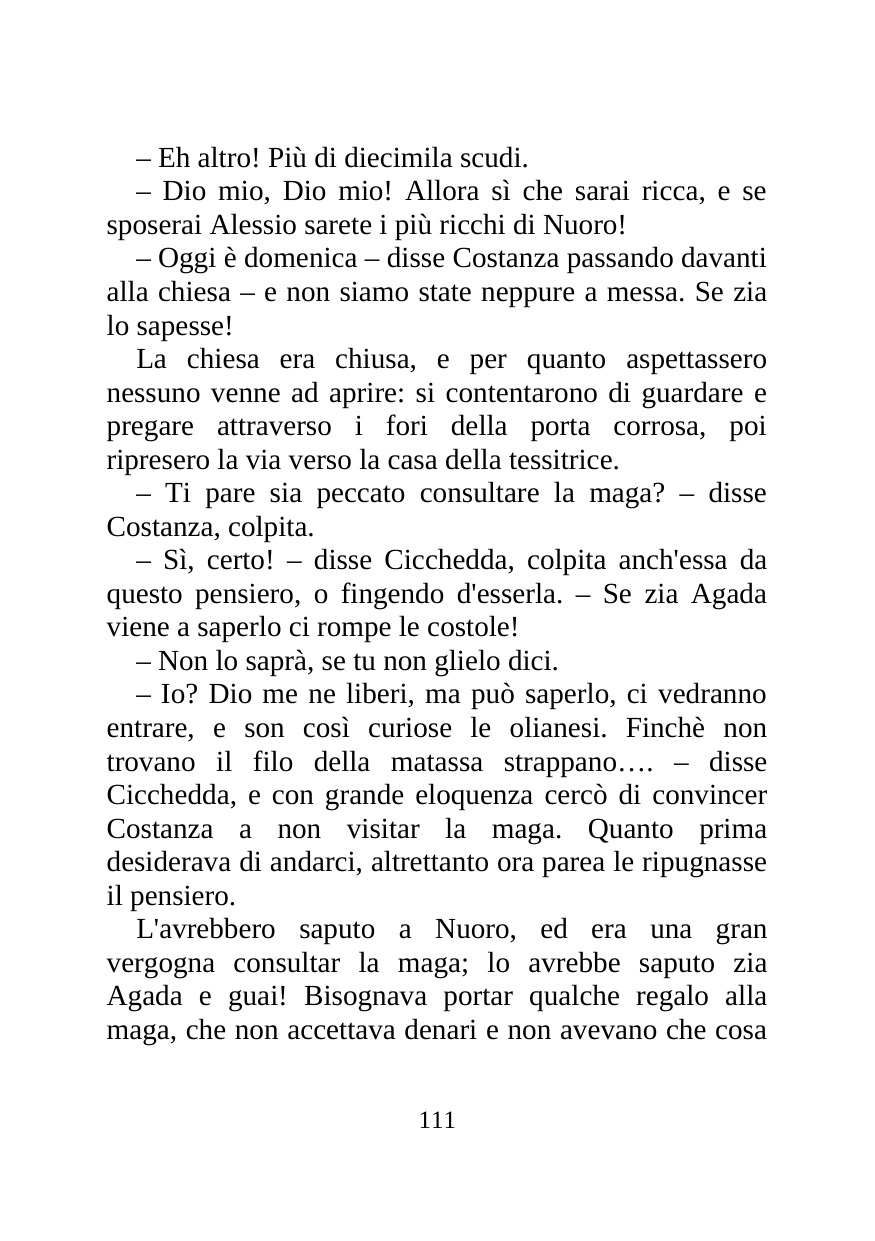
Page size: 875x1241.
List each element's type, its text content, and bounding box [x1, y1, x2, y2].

text – Ti pare sia peccato consultare la maga? – disse Costanza, colpita. [106, 475, 768, 542]
text – Eh altro! Più di diecimila scudi. [106, 140, 768, 173]
text – Io? Dio me ne liberi, ma può saperlo, ci vedranno entrare, e son così curiose le olianesi. Finchè non trovano il filo della matassa strappano…. – disse Cicchedda, e con grande eloquenza cercò di convincer Costanza a non visitar la maga. Quanto prima desiderava di andarci, altrettanto ora parea le ripugnasse il pensiero. [106, 677, 768, 911]
text – Oggi è domenica – disse Costanza passando davanti alla chiesa – e non siamo state neppure a messa. Se zia lo sapesse! [106, 241, 768, 341]
text – Sì, certo! – disse Cicchedda, colpita anch'essa da questo pensiero, o fingendo d'esserla. – Se zia Agada viene a saperlo ci rompe le costole! [106, 542, 768, 643]
text – Dio mio, Dio mio! Allora sì che sarai ricca, e se sposerai Alessio sarete i più ricchi di Nuoro! [106, 173, 768, 241]
text La chiesa era chiusa, e per quanto aspettassero nessuno venne ad aprire: si contentarono di guardare e pregare attraverso i fori della porta corrosa, poi ripresero la via verso la casa della tessitrice. [106, 341, 768, 475]
text L'avrebbero saputo a Nuoro, ed era una gran vergogna consultar la maga; lo avrebbe saputo zia Agada e guai! Bisognava portar qualche regalo alla maga, che non accettava denari e non avevano che cosa [106, 911, 768, 1046]
text – Non lo saprà, se tu non glielo dici. [106, 643, 768, 677]
